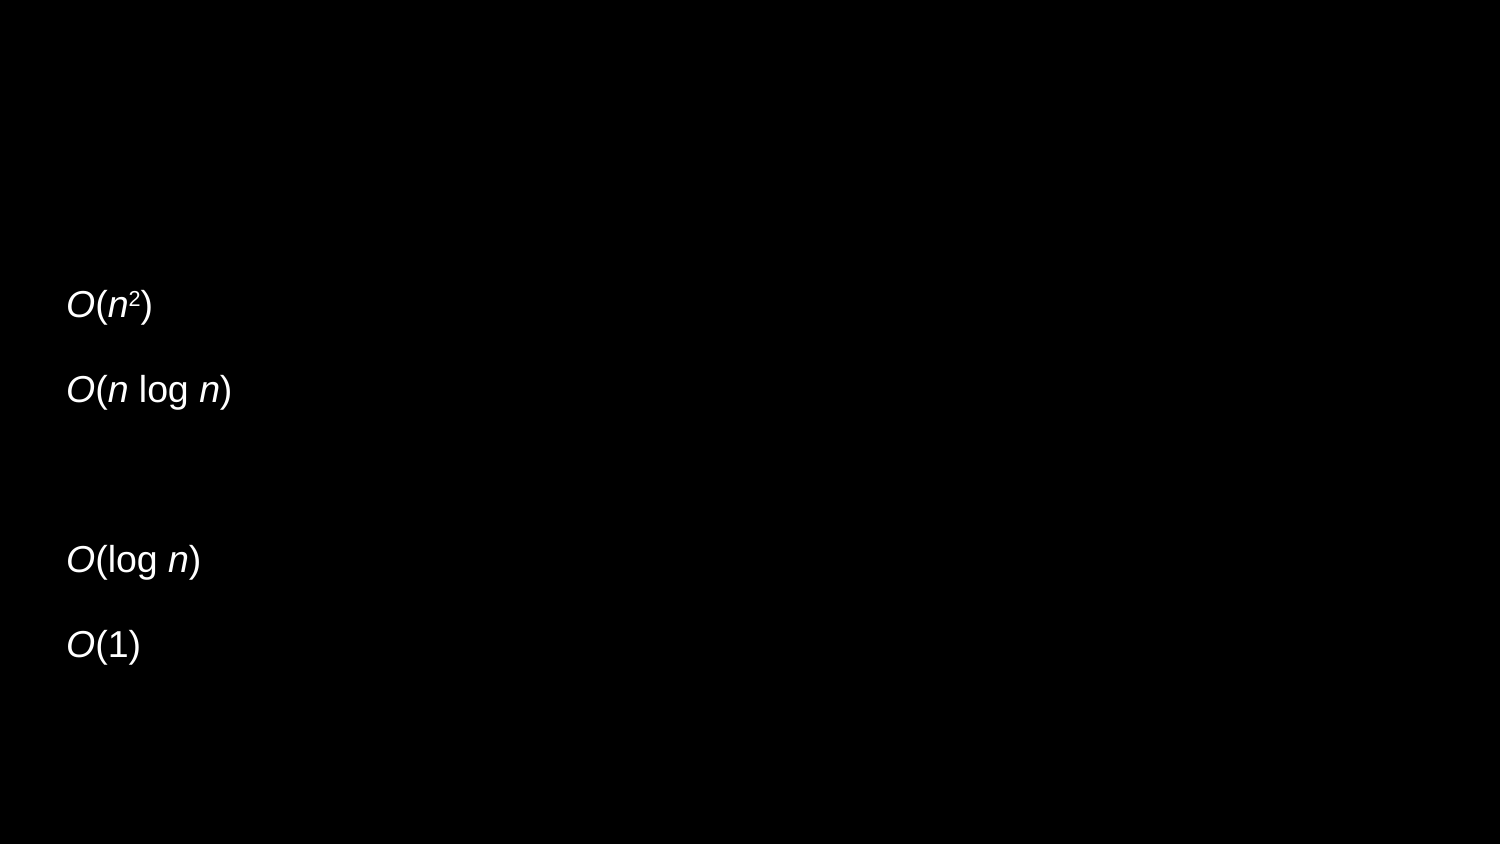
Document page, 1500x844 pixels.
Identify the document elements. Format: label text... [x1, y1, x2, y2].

list O(n2) O(n log n) O(n) O(log n) O(1) [51, 189, 1449, 750]
